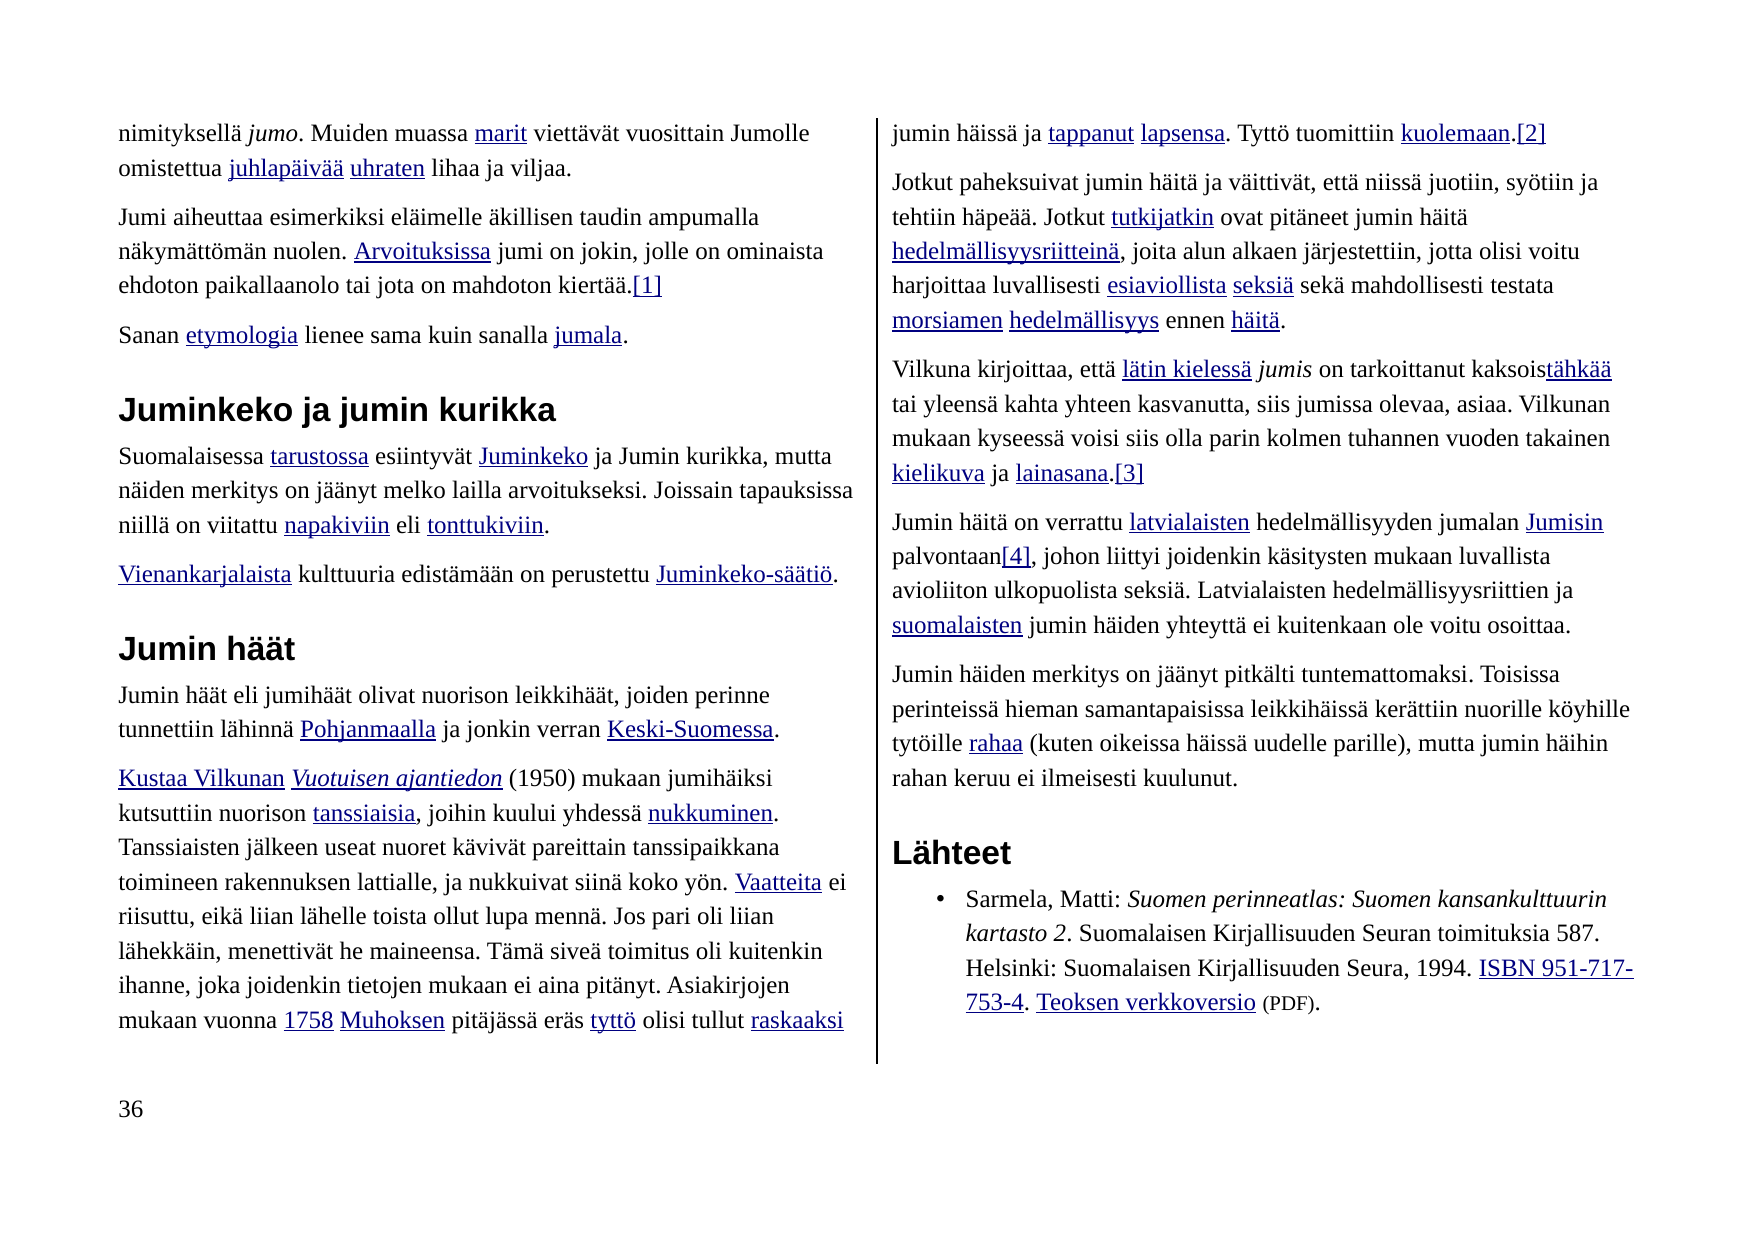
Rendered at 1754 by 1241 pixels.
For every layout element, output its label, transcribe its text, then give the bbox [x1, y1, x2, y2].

list Sarmela, Matti: Suomen perinneatlas: Suomen kansankulttuurin kartasto 2. Suomalaisen Kirjallisuuden Seuran toimituksia 587. Helsinki: Suomalaisen Kirjallisuuden Seura, 1994. ISBN 951-717-753-4. Teoksen verkkoversio (PDF). [936, 884, 1635, 1016]
text Kustaa Vilkunan Vuotuisen ajantiedon (1950) mukaan jumihäiksi kutsuttiin nuorison tanssiaisia, joihin kuului yhdessä nukkuminen. Tanssiaisten jälkeen useat nuoret kävivät pareittain tanssipaikkana toimineen rakennuksen lattialle, ja nukkuivat siinä koko yön. Vaatteita ei riisuttu, eikä liian lähelle toista ollut lupa mennä. Jos pari oli liian lähekkäin, menettivät he maineensa. Tämä siveä toimitus oli kuitenkin ihanne, joka joidenkin tietojen mukaan ei aina pitänyt. Asiakirjojen mukaan vuonna 1758 Muhoksen pitäjässä eräs tyttö olisi tullut raskaaksi [118, 763, 862, 1033]
text Jumin häitä on verrattu latvialaisten hedelmällisyyden jumalan Jumisin palvontaan[4], johon liittyi joidenkin käsitysten mukaan luvallista avioliiton ulkopuolista seksiä. Latvialaisten hedelmällisyysriittien ja suomalaisten jumin häiden yhteyttä ei kuitenkaan ole voitu osoittaa. [892, 507, 1635, 639]
text nimityksellä jumo. Muiden muassa marit viettävät vuosittain Jumolle omistettua juhlapäivää uhraten lihaa ja viljaa. [118, 118, 862, 181]
text Sanan etymologia lienee sama kuin sanalla jumala. [118, 320, 862, 348]
text Jumi aiheuttaa esimerkiksi eläimelle äkillisen taudin ampumalla näkymättömän nuolen. Arvoituksissa jumi on jokin, jolle on ominaista ehdoton paikallaanolo tai jota on mahdoton kiertää.[1] [118, 202, 862, 299]
text Vienankarjalaista kulttuuria edistämään on perustettu Juminkeko-säätiö. [118, 559, 862, 587]
text Suomalaisessa tarustossa esiintyvät Juminkeko ja Jumin kurikka, mutta näiden merkitys on jäänyt melko lailla arvoitukseksi. Joissain tapauksissa niillä on viitattu napakiviin eli tonttukiviin. [118, 441, 862, 538]
subtitle Juminkeko ja jumin kurikka [118, 389, 862, 428]
subtitle Jumin häät [118, 629, 862, 667]
text Vilkuna kirjoittaa, että lätin kielessä jumis on tarkoittanut kaksoistähkää tai yleensä kahta yhteen kasvanutta, siis jumissa olevaa, asiaa. Vilkunan mukaan kyseessä voisi siis olla parin kolmen tuhannen vuoden takainen kielikuva ja lainasana.[3] [892, 354, 1635, 486]
subtitle Lähteet [892, 832, 1635, 871]
text jumin häissä ja tappanut lapsensa. Tyttö tuomittiin kuolemaan.[2] [892, 118, 1635, 147]
text Jumin häiden merkitys on jäänyt pitkälti tuntemattomaksi. Toisissa perinteissä hieman samantapaisissa leikkihäissä kerättiin nuorille köyhille tytöille rahaa (kuten oikeissa häissä uudelle parille), mutta jumin häihin rahan keruu ei ilmeisesti kuulunut. [892, 659, 1635, 791]
text Jumin häät eli jumihäät olivat nuorison leikkihäät, joiden perinne tunnettiin lähinnä Pohjanmaalla ja jonkin verran Keski-Suomessa. [118, 680, 862, 743]
text Jotkut paheksuivat jumin häitä ja väittivät, että niissä juotiin, syötiin ja tehtiin häpeää. Jotkut tutkijatkin ovat pitäneet jumin häitä hedelmällisyysriitteinä, joita alun alkaen järjestettiin, jotta olisi voitu harjoittaa luvallisesti esiaviollista seksiä sekä mahdollisesti testata morsiamen hedelmällisyys ennen häitä. [892, 167, 1635, 334]
